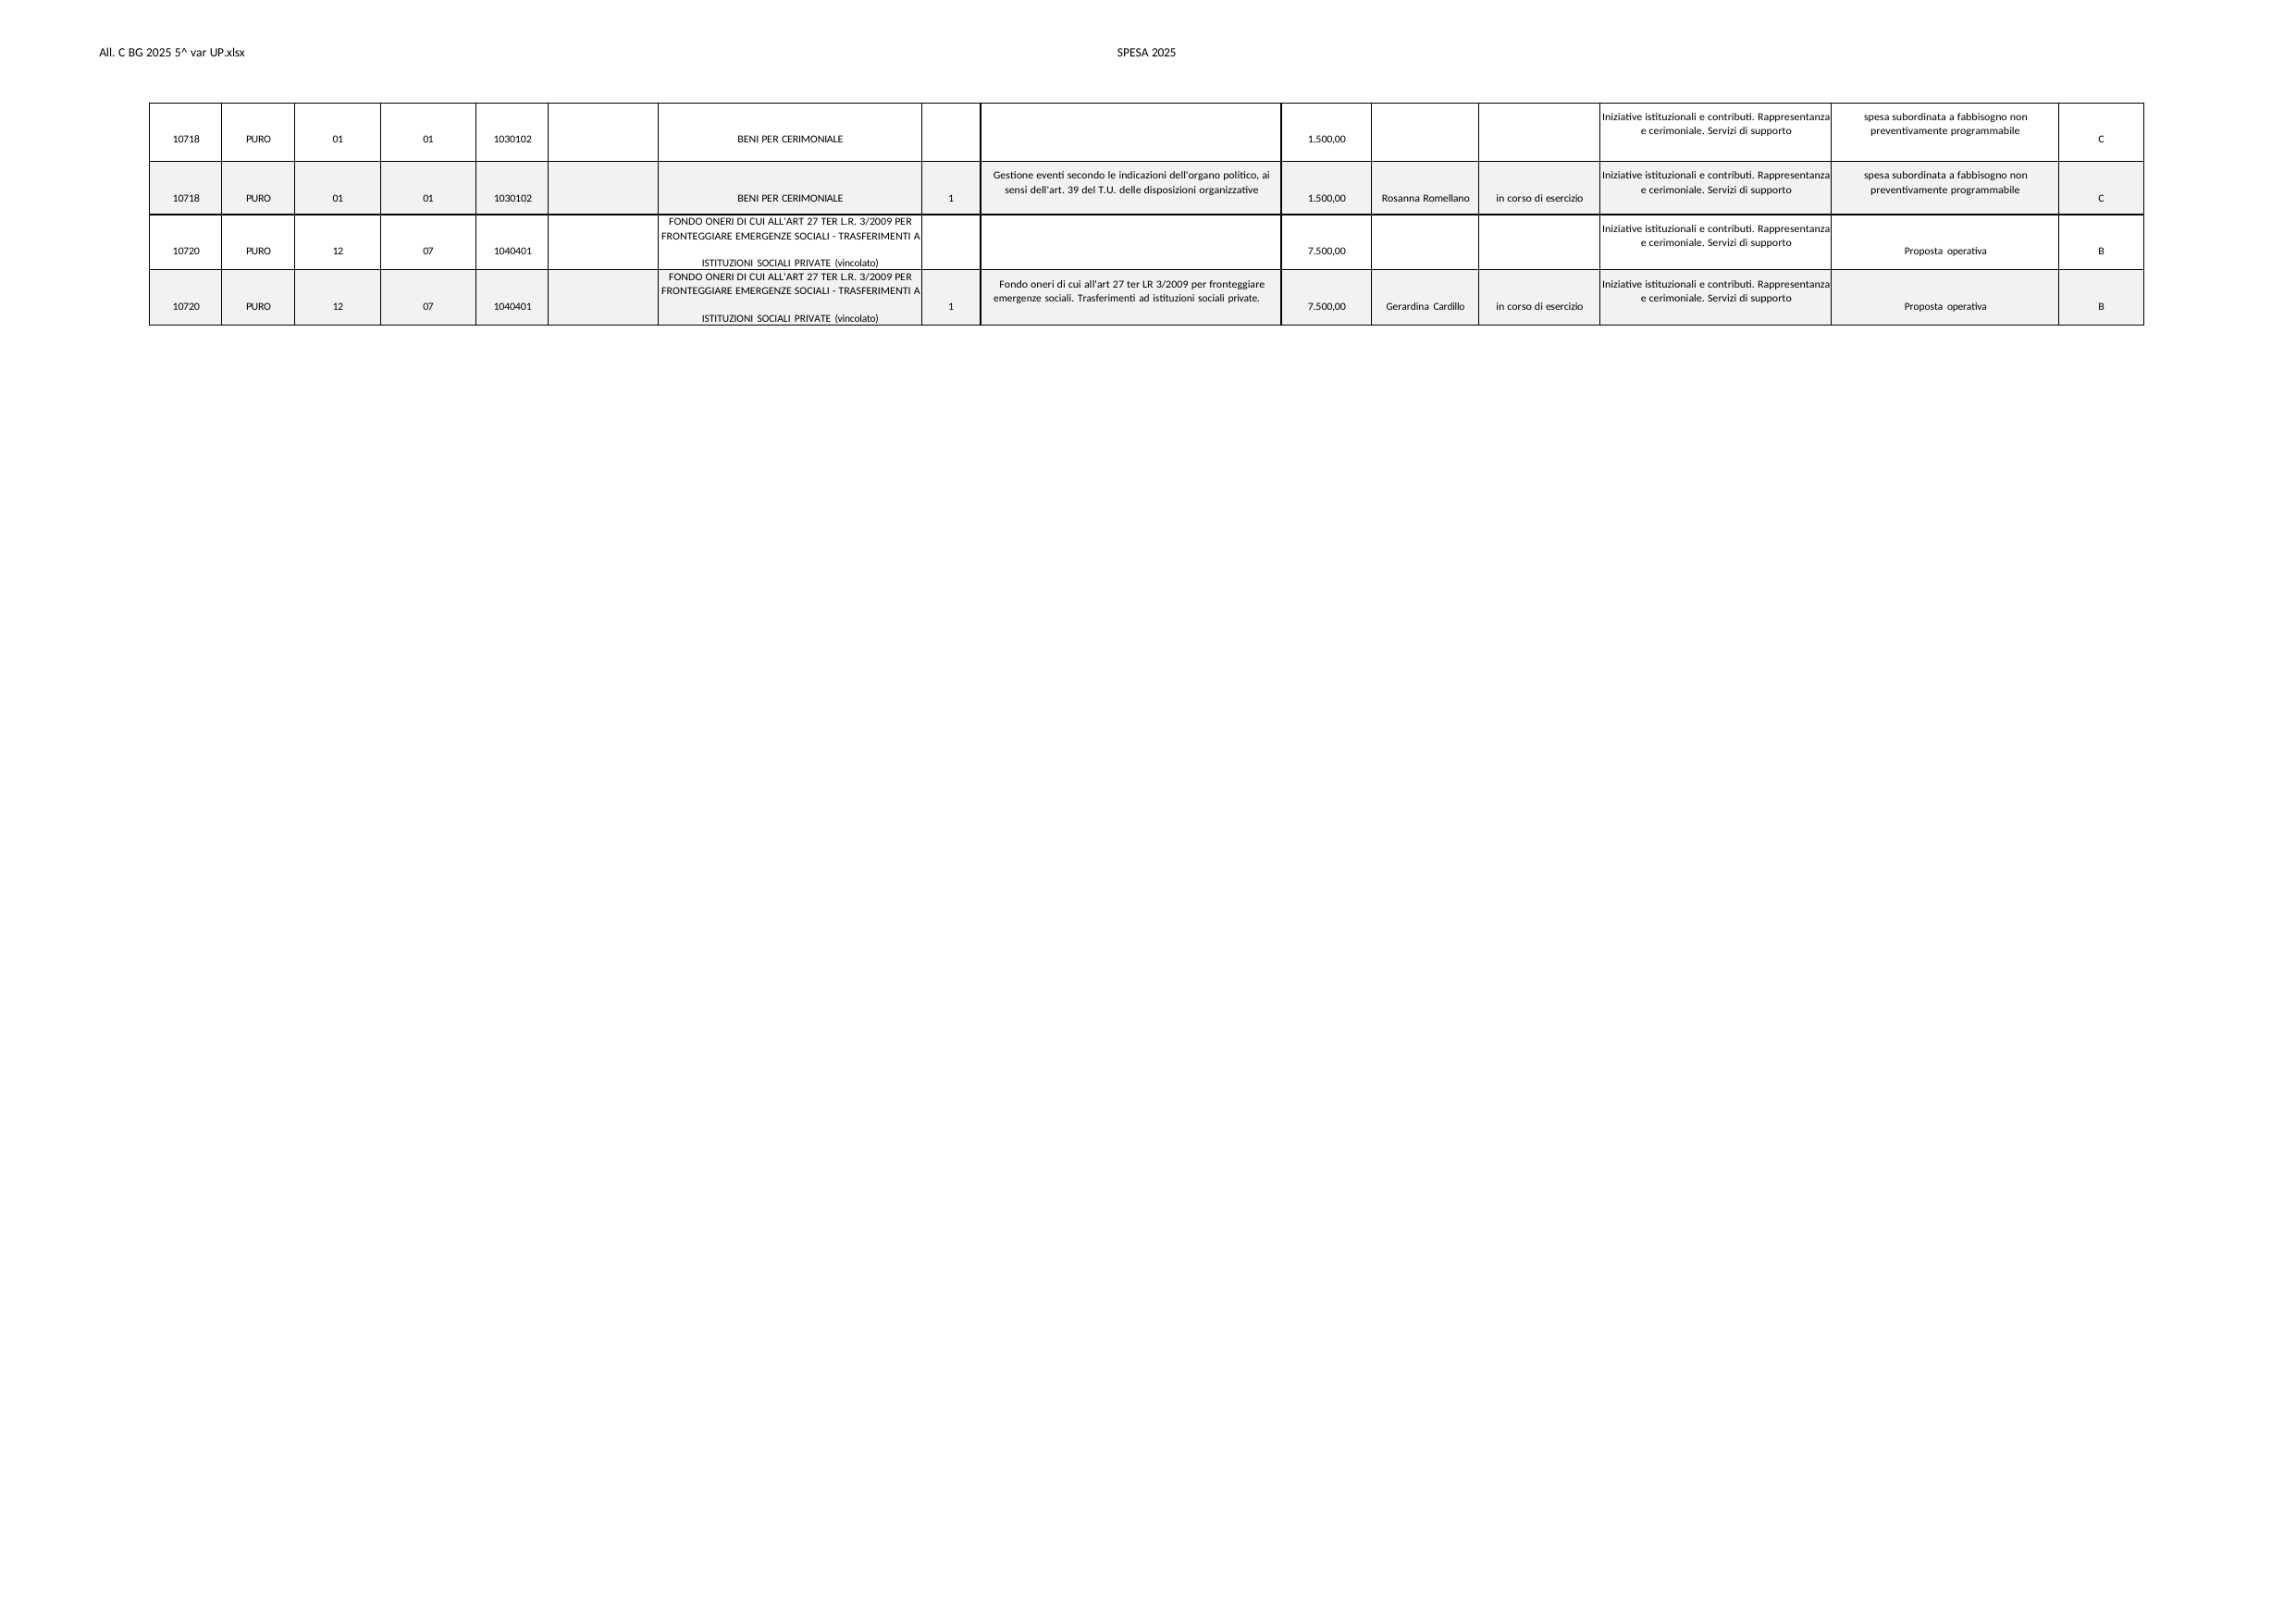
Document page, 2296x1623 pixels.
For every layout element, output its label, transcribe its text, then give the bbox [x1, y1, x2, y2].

table_cell FONDO ONERI DI CUI ALL'ART 27 TER L.R. 3/2009 PER FRONTEGGIARE EMERGENZE SOCIALI - TRASFERIMENTI A ISTITUZIONI SOCIALI PRIVATE (vincolato) [659, 215, 921, 269]
table_cell C [2059, 162, 2143, 214]
table_cell 01 [295, 104, 380, 161]
table_cell 01 [381, 162, 475, 214]
table_cell [981, 215, 1280, 269]
table_cell 7.500,00 [1282, 270, 1371, 325]
table_cell B [2059, 270, 2143, 325]
table_cell Gestione eventi secondo le indicazioni dell'organo politico, ai sensi dell'art. 39 del T.U. delle disposizioni organizzative [981, 162, 1280, 214]
table_cell Iniziative istituzionali e contributi. Rappresentanza e cerimoniale. Servizi di supporto [1600, 162, 1831, 214]
table_cell Gerardina Cardillo [1372, 270, 1478, 325]
table_cell 1 [922, 270, 980, 325]
table_cell [549, 215, 658, 269]
table_cell 1 [922, 162, 980, 214]
table_cell 1.500,00 [1282, 104, 1371, 161]
table_cell [549, 270, 658, 325]
table_cell 10720 [150, 215, 221, 269]
table_cell 1040401 [476, 270, 548, 325]
table_cell 7.500,00 [1282, 215, 1371, 269]
table_cell 01 [381, 104, 475, 161]
table_cell BENI PER CERIMONIALE [659, 162, 921, 214]
table_cell PURO [222, 270, 294, 325]
table_cell PURO [222, 104, 294, 161]
table_cell 1030102 [476, 162, 548, 214]
table_cell [922, 215, 980, 269]
table_cell 10718 [150, 162, 221, 214]
table_cell 10718 [150, 104, 221, 161]
table_cell FONDO ONERI DI CUI ALL'ART 27 TER L.R. 3/2009 PER FRONTEGGIARE EMERGENZE SOCIALI - TRASFERIMENTI A ISTITUZIONI SOCIALI PRIVATE (vincolato) [659, 270, 921, 325]
table_cell PURO [222, 215, 294, 269]
table_cell Fondo oneri di cui all'art 27 ter LR 3/2009 per fronteggiare emergenze sociali. Trasferimenti ad istituzioni sociali private. [981, 270, 1280, 325]
table_cell BENI PER CERIMONIALE [659, 104, 921, 161]
table_cell 1040401 [476, 215, 548, 269]
table_cell spesa subordinata a fabbisogno non preventivamente programmabile [1832, 104, 2058, 161]
table_cell 1.500,00 [1282, 162, 1371, 214]
table_cell 07 [381, 270, 475, 325]
table_cell B [2059, 215, 2143, 269]
table_cell Iniziative istituzionali e contributi. Rappresentanza e cerimoniale. Servizi di supporto [1600, 270, 1831, 325]
table_cell [1372, 215, 1478, 269]
table_cell 01 [295, 162, 380, 214]
table_cell 12 [295, 270, 380, 325]
table_cell [1372, 104, 1478, 161]
table_cell [1479, 215, 1599, 269]
table_cell [549, 162, 658, 214]
table_cell Proposta operativa [1832, 215, 2058, 269]
table_cell C [2059, 104, 2143, 161]
table_cell 07 [381, 215, 475, 269]
table_cell Iniziative istituzionali e contributi. Rappresentanza e cerimoniale. Servizi di supporto [1600, 215, 1831, 269]
table_cell Iniziative istituzionali e contributi. Rappresentanza e cerimoniale. Servizi di supporto [1600, 104, 1831, 161]
table_cell [549, 104, 658, 161]
table_cell 10720 [150, 270, 221, 325]
table_cell PURO [222, 162, 294, 214]
table_cell spesa subordinata a fabbisogno non preventivamente programmabile [1832, 162, 2058, 214]
table_cell [1479, 104, 1599, 161]
table_cell Rosanna Romellano [1372, 162, 1478, 214]
table_cell [981, 104, 1280, 161]
table_cell Proposta operativa [1832, 270, 2058, 325]
table_cell in corso di esercizio [1479, 270, 1599, 325]
table_cell 1030102 [476, 104, 548, 161]
table_cell 12 [295, 215, 380, 269]
table_cell [922, 104, 980, 161]
table_cell in corso di esercizio [1479, 162, 1599, 214]
